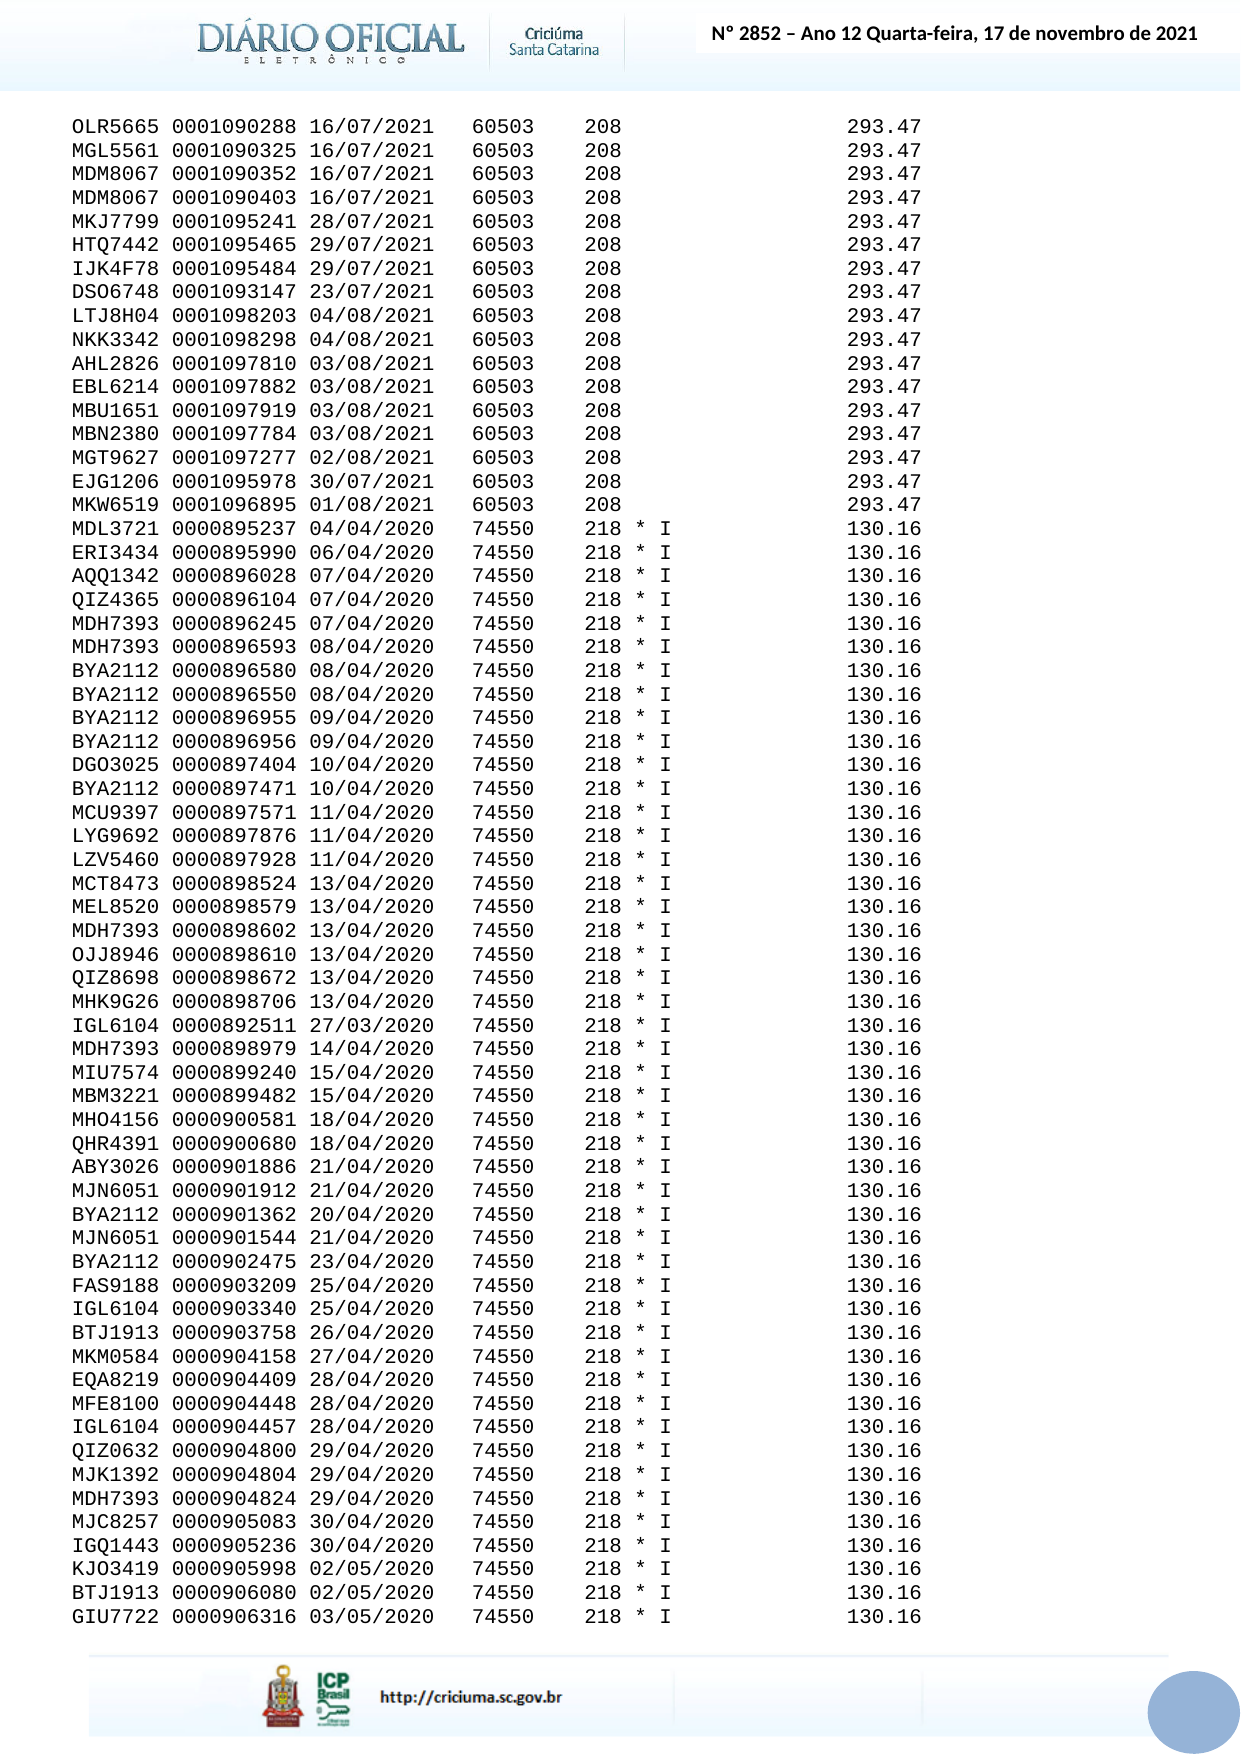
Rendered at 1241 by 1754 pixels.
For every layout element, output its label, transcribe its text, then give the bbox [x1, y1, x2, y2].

text MBN2380 0001097784 03/08/2021 60503 208 293.47 [59, 423, 1181, 447]
text IGQ1443 0000905236 30/04/2020 74550 218 * I 130.16 [59, 1535, 1181, 1558]
text IGL6104 0000903340 25/04/2020 74550 218 * I 130.16 [59, 1298, 1181, 1322]
text BYA2112 0000896956 09/04/2020 74550 218 * I 130.16 [59, 731, 1181, 754]
text EJG1206 0001095978 30/07/2021 60503 208 293.47 [59, 471, 1181, 494]
text MDH7393 0000896593 08/04/2020 74550 218 * I 130.16 [59, 636, 1181, 660]
text BYA2112 0000902475 23/04/2020 74550 218 * I 130.16 [59, 1251, 1181, 1275]
text MJN6051 0000901912 21/04/2020 74550 218 * I 130.16 [59, 1180, 1181, 1204]
text MDH7393 0000904824 29/04/2020 74550 218 * I 130.16 [59, 1487, 1181, 1511]
text IGL6104 0000904457 28/04/2020 74550 218 * I 130.16 [59, 1417, 1181, 1440]
text MDM8067 0001090352 16/07/2021 60503 208 293.47 [59, 163, 1181, 187]
text OJJ8946 0000898610 13/04/2020 74550 218 * I 130.16 [59, 944, 1181, 967]
text MKJ7799 0001095241 28/07/2021 60503 208 293.47 [59, 211, 1181, 234]
text HTQ7442 0001095465 29/07/2021 60503 208 293.47 [59, 234, 1181, 258]
text LZV5460 0000897928 11/04/2020 74550 218 * I 130.16 [59, 849, 1181, 873]
text MDH7393 0000898979 14/04/2020 74550 218 * I 130.16 [59, 1038, 1181, 1062]
text LTJ8H04 0001098203 04/08/2021 60503 208 293.47 [59, 305, 1181, 329]
text MCU9397 0000897571 11/04/2020 74550 218 * I 130.16 [59, 802, 1181, 825]
text MDH7393 0000898602 13/04/2020 74550 218 * I 130.16 [59, 920, 1181, 944]
text MJC8257 0000905083 30/04/2020 74550 218 * I 130.16 [59, 1511, 1181, 1535]
text LYG9692 0000897876 11/04/2020 74550 218 * I 130.16 [59, 825, 1181, 849]
text MDH7393 0000896245 07/04/2020 74550 218 * I 130.16 [59, 613, 1181, 636]
text MDL3721 0000895237 04/04/2020 74550 218 * I 130.16 [59, 518, 1181, 542]
text BYA2112 0000896955 09/04/2020 74550 218 * I 130.16 [59, 707, 1181, 731]
text MJN6051 0000901544 21/04/2020 74550 218 * I 130.16 [59, 1227, 1181, 1251]
text DSO6748 0001093147 23/07/2021 60503 208 293.47 [59, 282, 1181, 305]
text BTJ1913 0000903758 26/04/2020 74550 218 * I 130.16 [59, 1322, 1181, 1346]
text MIU7574 0000899240 15/04/2020 74550 218 * I 130.16 [59, 1062, 1181, 1086]
text EBL6214 0001097882 03/08/2021 60503 208 293.47 [59, 376, 1181, 400]
text EQA8219 0000904409 28/04/2020 74550 218 * I 130.16 [59, 1369, 1181, 1393]
text MBM3221 0000899482 15/04/2020 74550 218 * I 130.16 [59, 1086, 1181, 1109]
text MFE8100 0000904448 28/04/2020 74550 218 * I 130.16 [59, 1393, 1181, 1417]
text MKM0584 0000904158 27/04/2020 74550 218 * I 130.16 [59, 1346, 1181, 1369]
text MGT9627 0001097277 02/08/2021 60503 208 293.47 [59, 447, 1181, 471]
text IGL6104 0000892511 27/03/2020 74550 218 * I 130.16 [59, 1014, 1181, 1038]
text KJO3419 0000905998 02/05/2020 74550 218 * I 130.16 [59, 1558, 1181, 1582]
text QIZ4365 0000896104 07/04/2020 74550 218 * I 130.16 [59, 589, 1181, 613]
text AQQ1342 0000896028 07/04/2020 74550 218 * I 130.16 [59, 565, 1181, 589]
text AHL2826 0001097810 03/08/2021 60503 208 293.47 [59, 352, 1181, 376]
text BYA2112 0000897471 10/04/2020 74550 218 * I 130.16 [59, 778, 1181, 802]
text BYA2112 0000901362 20/04/2020 74550 218 * I 130.16 [59, 1204, 1181, 1227]
text NKK3342 0001098298 04/08/2021 60503 208 293.47 [59, 329, 1181, 352]
text MGL5561 0001090325 16/07/2021 60503 208 293.47 [59, 140, 1181, 163]
text BYA2112 0000896580 08/04/2020 74550 218 * I 130.16 [59, 660, 1181, 683]
text MJK1392 0000904804 29/04/2020 74550 218 * I 130.16 [59, 1464, 1181, 1487]
text MBU1651 0001097919 03/08/2021 60503 208 293.47 [59, 400, 1181, 423]
text OLR5665 0001090288 16/07/2021 60503 208 293.47 [59, 116, 1181, 140]
text BTJ1913 0000906080 02/05/2020 74550 218 * I 130.16 [59, 1582, 1181, 1606]
text DGO3025 0000897404 10/04/2020 74550 218 * I 130.16 [59, 754, 1181, 778]
text IJK4F78 0001095484 29/07/2021 60503 208 293.47 [59, 258, 1181, 282]
text FAS9188 0000903209 25/04/2020 74550 218 * I 130.16 [59, 1275, 1181, 1298]
text QHR4391 0000900680 18/04/2020 74550 218 * I 130.16 [59, 1133, 1181, 1156]
text MEL8520 0000898579 13/04/2020 74550 218 * I 130.16 [59, 896, 1181, 920]
text MHK9G26 0000898706 13/04/2020 74550 218 * I 130.16 [59, 991, 1181, 1014]
text GIU7722 0000906316 03/05/2020 74550 218 * I 130.16 [59, 1606, 1181, 1629]
text QIZ0632 0000904800 29/04/2020 74550 218 * I 130.16 [59, 1440, 1181, 1464]
text ERI3434 0000895990 06/04/2020 74550 218 * I 130.16 [59, 542, 1181, 565]
text MKW6519 0001096895 01/08/2021 60503 208 293.47 [59, 494, 1181, 518]
text ABY3026 0000901886 21/04/2020 74550 218 * I 130.16 [59, 1156, 1181, 1180]
text MCT8473 0000898524 13/04/2020 74550 218 * I 130.16 [59, 873, 1181, 896]
text MHO4156 0000900581 18/04/2020 74550 218 * I 130.16 [59, 1109, 1181, 1133]
text QIZ8698 0000898672 13/04/2020 74550 218 * I 130.16 [59, 967, 1181, 991]
text BYA2112 0000896550 08/04/2020 74550 218 * I 130.16 [59, 683, 1181, 707]
text MDM8067 0001090403 16/07/2021 60503 208 293.47 [59, 187, 1181, 211]
